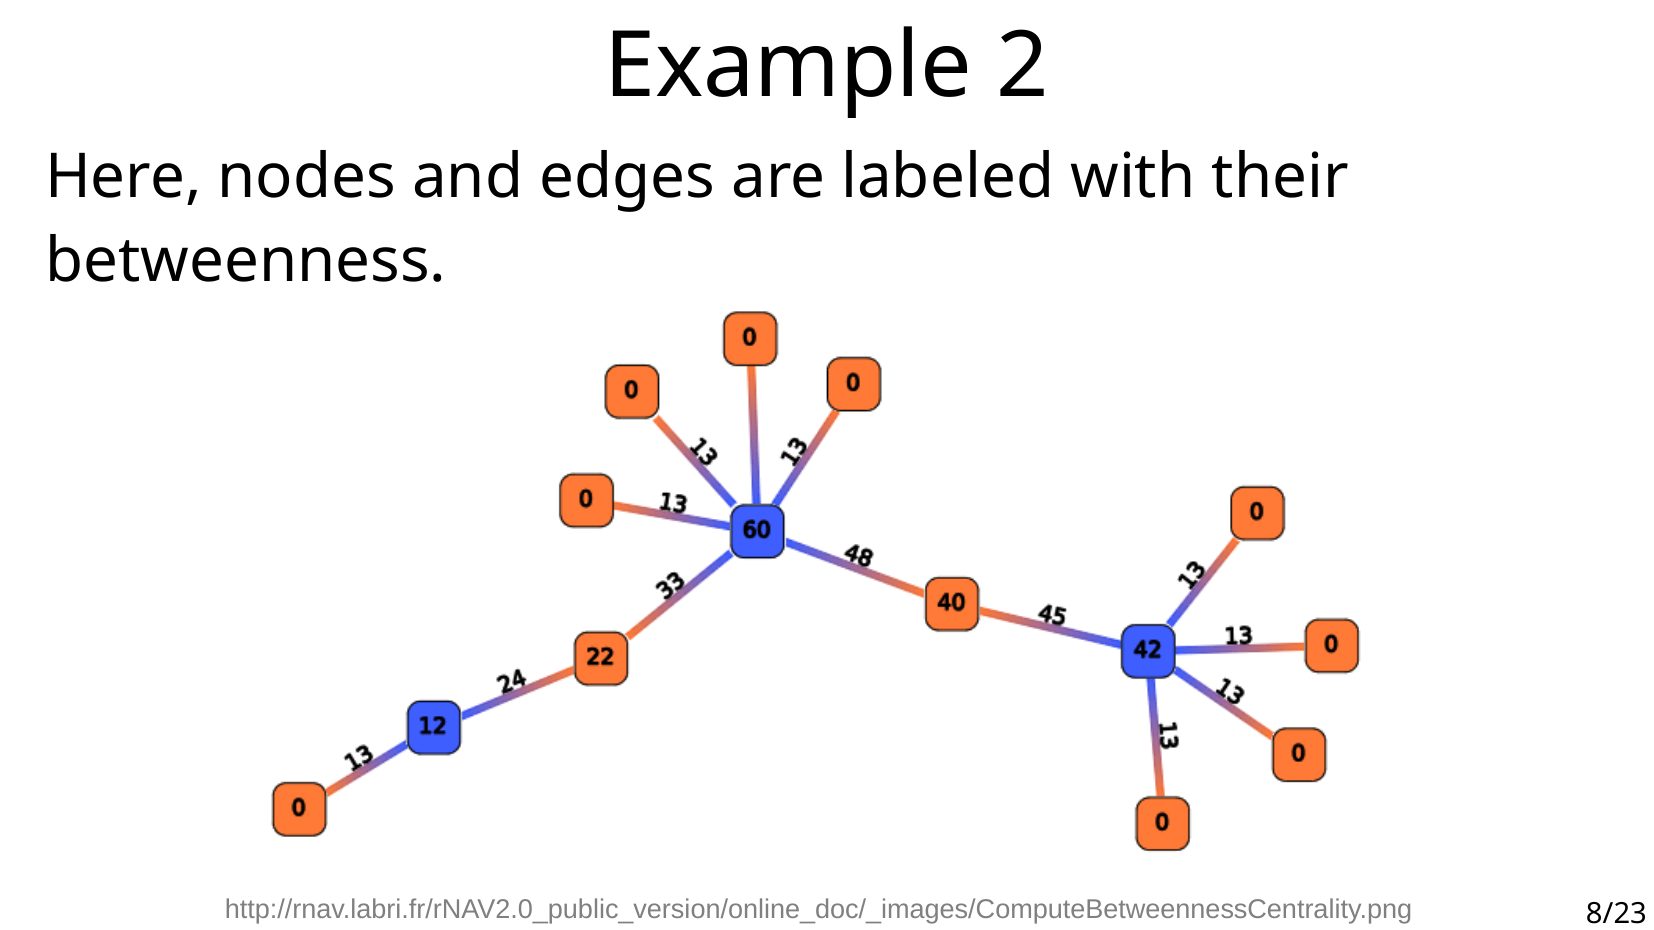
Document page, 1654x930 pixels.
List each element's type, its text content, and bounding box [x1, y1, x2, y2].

title Example 2 [82, 0, 1571, 126]
text_box http://rnav.labri.fr/rNAV2.0_public_version/online_doc/_images/ComputeBetweennessCentrality.png [210, 887, 1432, 930]
picture [234, 301, 1456, 872]
list Here, nodes and edges are labeled with their betweenness. [45, 130, 1621, 301]
